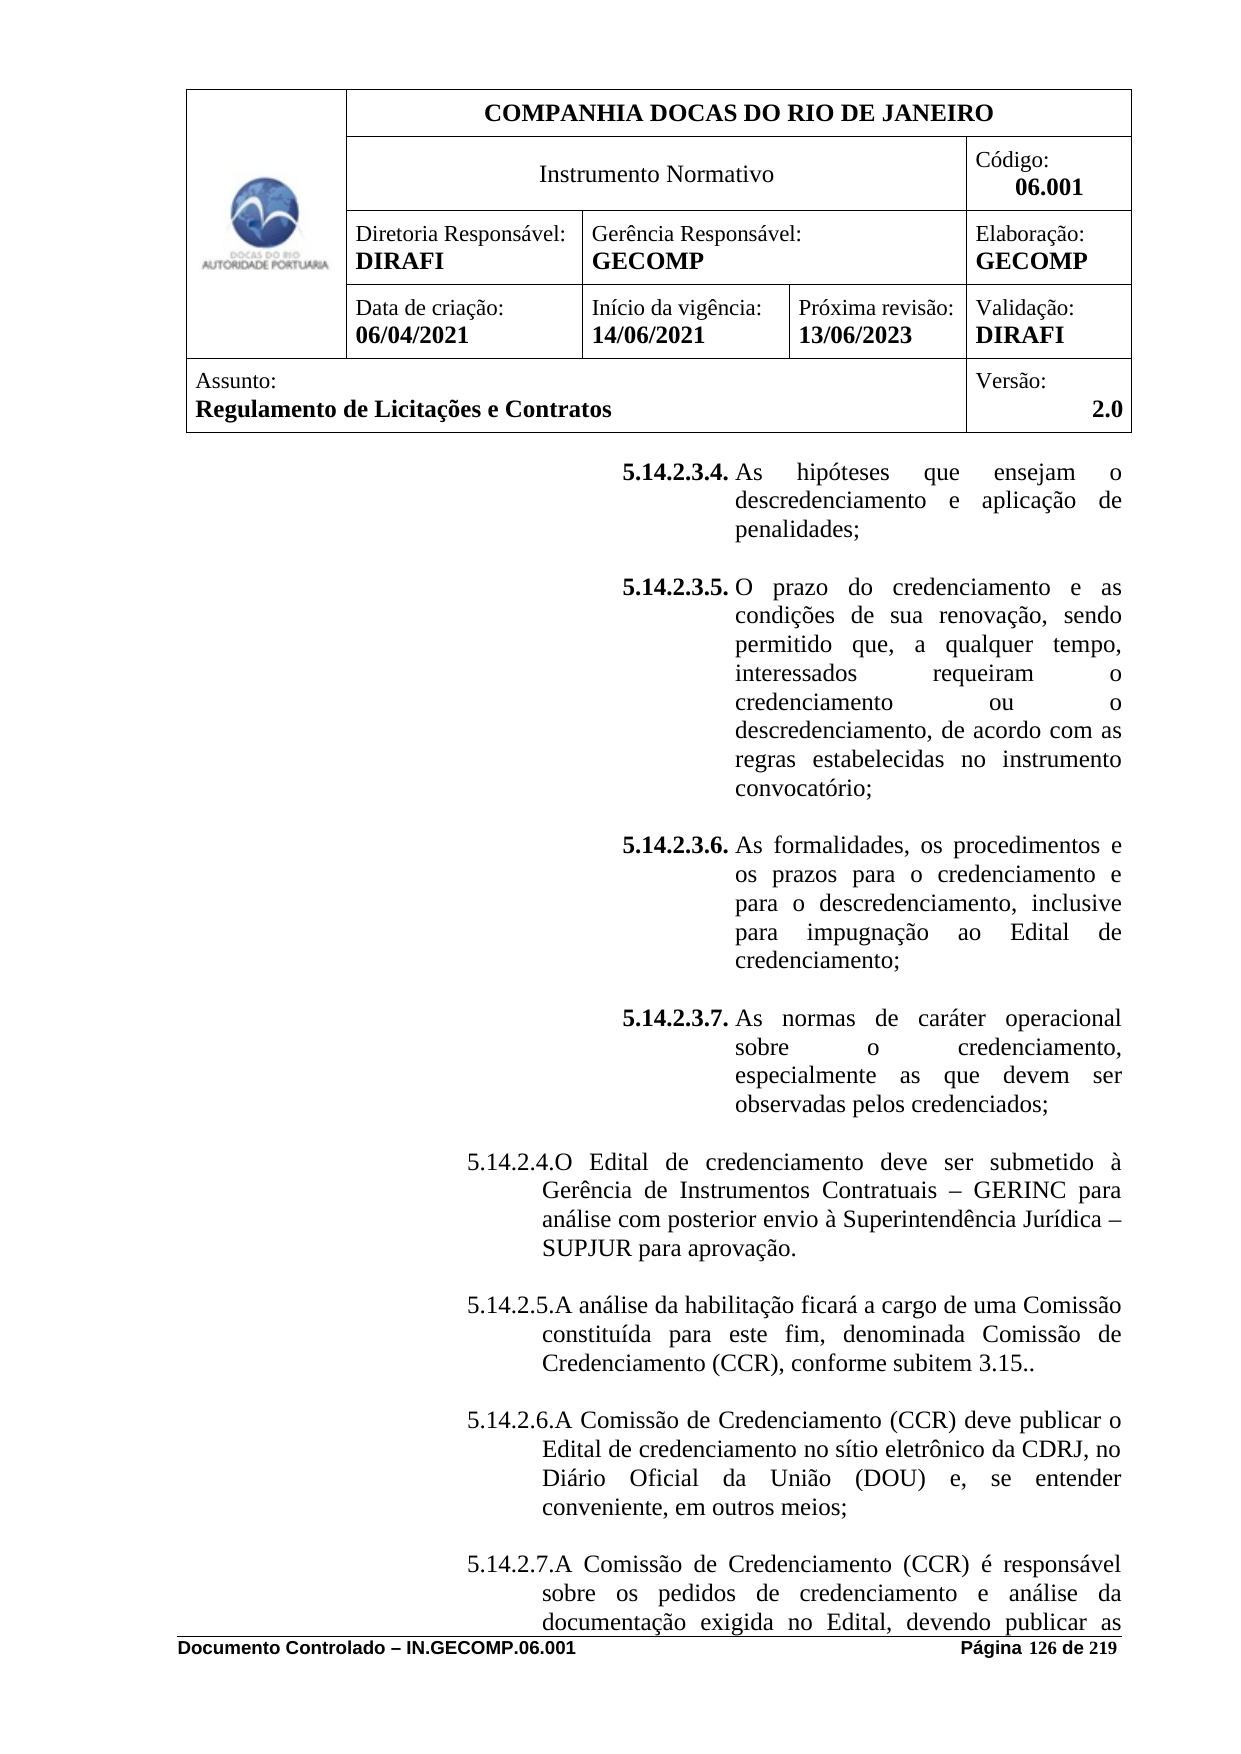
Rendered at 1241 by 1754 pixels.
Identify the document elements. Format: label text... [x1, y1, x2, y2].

list A análise da habilitação ficará a cargo de uma Comissão constituída para este fim, denominada Comissão de Credenciamento (CCR), conforme subitem 3.15.. [467, 1290, 1122, 1377]
list A Comissão de Credenciamento (CCR) é responsável sobre os pedidos de credenciamento e análise da documentação exigida no Edital, devendo publicar as [467, 1549, 1122, 1635]
list A Comissão de Credenciamento (CCR) deve publicar o Edital de credenciamento no sítio eletrônico da CDRJ, no Diário Oficial da União (DOU) e, se entender conveniente, em outros meios; [467, 1405, 1122, 1520]
list As normas de caráter operacional sobre o credenciamento, especialmente as que devem ser observadas pelos credenciados; [622, 1003, 1122, 1118]
list As formalidades, os procedimentos e os prazos para o credenciamento e para o descredenciamento, inclusive para impugnação ao Edital de credenciamento; [622, 830, 1122, 974]
list O prazo do credenciamento e as condições de sua renovação, sendo permitido que, a qualquer tempo, interessados requeiram o credenciamento ou o descredenciamento, de acordo com as regras estabelecidas no instrumento convocatório; [622, 572, 1122, 802]
list O Edital de credenciamento deve ser submetido à Gerência de Instrumentos Contratuais – GERINC para análise com posterior envio à Superintendência Jurídica – SUPJUR para aprovação. [467, 1147, 1122, 1262]
list As hipóteses que ensejam o descredenciamento e aplicação de penalidades; [622, 457, 1122, 543]
